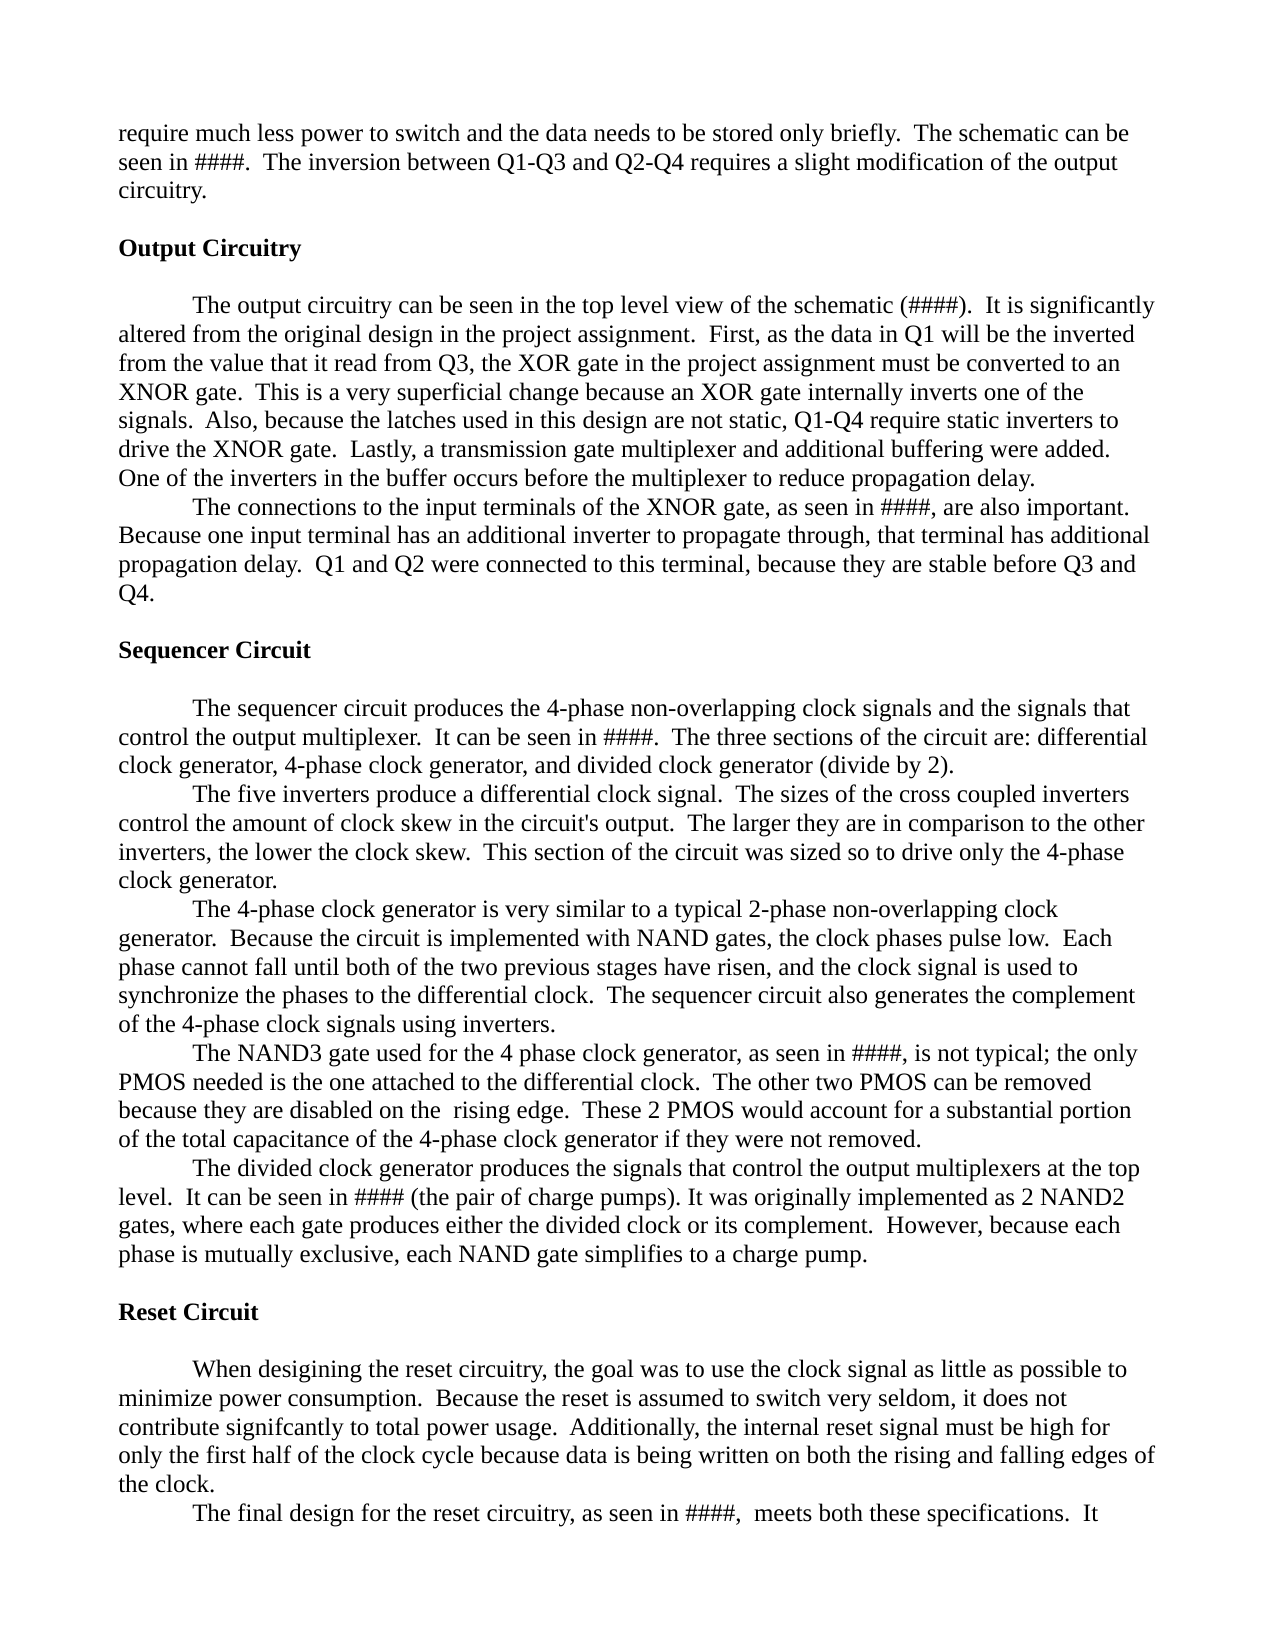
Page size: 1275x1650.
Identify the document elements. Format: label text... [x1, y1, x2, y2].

text The five inverters produce a differential clock signal. The sizes of the cross coupled inverters control the amount of clock skew in the circuit's output. The larger they are in comparison to the other inverters, the lower the clock skew. This section of the circuit was sized so to drive only the 4-phase clock generator. [118, 779, 1157, 894]
text Sequencer Circuit [118, 636, 1157, 664]
text The 4-phase clock generator is very similar to a typical 2-phase non-overlapping clock generator. Because the circuit is implemented with NAND gates, the clock phases pulse low. Each phase cannot fall until both of the two previous stages have risen, and the clock signal is used to synchronize the phases to the differential clock. The sequencer circuit also generates the complement of the 4-phase clock signals using inverters. [118, 894, 1157, 1038]
text The final design for the reset circuitry, as seen in ####, meets both these specifications. It [118, 1498, 1157, 1527]
text Output Circuitry [118, 233, 1157, 262]
text The divided clock generator produces the signals that control the output multiplexers at the top level. It can be seen in #### (the pair of charge pumps). It was originally implemented as 2 NAND2 gates, where each gate produces either the divided clock or its complement. However, because each phase is mutually exclusive, each NAND gate simplifies to a charge pump. [118, 1153, 1157, 1268]
text The output circuitry can be seen in the top level view of the schematic (####). It is significantly altered from the original design in the project assignment. First, as the data in Q1 will be the inverted from the value that it read from Q3, the XOR gate in the project assignment must be converted to an XNOR gate. This is a very superficial change because an XOR gate internally inverts one of the signals. Also, because the latches used in this design are not static, Q1-Q4 require static inverters to drive the XNOR gate. Lastly, a transmission gate multiplexer and additional buffering were added. One of the inverters in the buffer occurs before the multiplexer to reduce propagation delay. [118, 291, 1157, 492]
text The NAND3 gate used for the 4 phase clock generator, as seen in ####, is not typical; the only PMOS needed is the one attached to the differential clock. The other two PMOS can be removed because they are disabled on the rising edge. These 2 PMOS would account for a substantial portion of the total capacitance of the 4-phase clock generator if they were not removed. [118, 1038, 1157, 1153]
text require much less power to switch and the data needs to be stored only briefly. The schematic can be seen in ####. The inversion between Q1-Q3 and Q2-Q4 requires a slight modification of the output circuitry. [118, 118, 1157, 204]
text The connections to the input terminals of the XNOR gate, as seen in ####, are also important. Because one input terminal has an additional inverter to propagate through, that terminal has additional propagation delay. Q1 and Q2 were connected to this terminal, because they are stable before Q3 and Q4. [118, 492, 1157, 607]
text The sequencer circuit produces the 4-phase non-overlapping clock signals and the signals that control the output multiplexer. It can be seen in ####. The three sections of the circuit are: differential clock generator, 4-phase clock generator, and divided clock generator (divide by 2). [118, 693, 1157, 779]
text When desigining the reset circuitry, the goal was to use the clock signal as little as possible to minimize power consumption. Because the reset is assumed to switch very seldom, it does not contribute signifcantly to total power usage. Additionally, the internal reset signal must be high for only the first half of the clock cycle because data is being written on both the rising and falling edges of the clock. [118, 1354, 1157, 1498]
text Reset Circuit [118, 1268, 1157, 1326]
